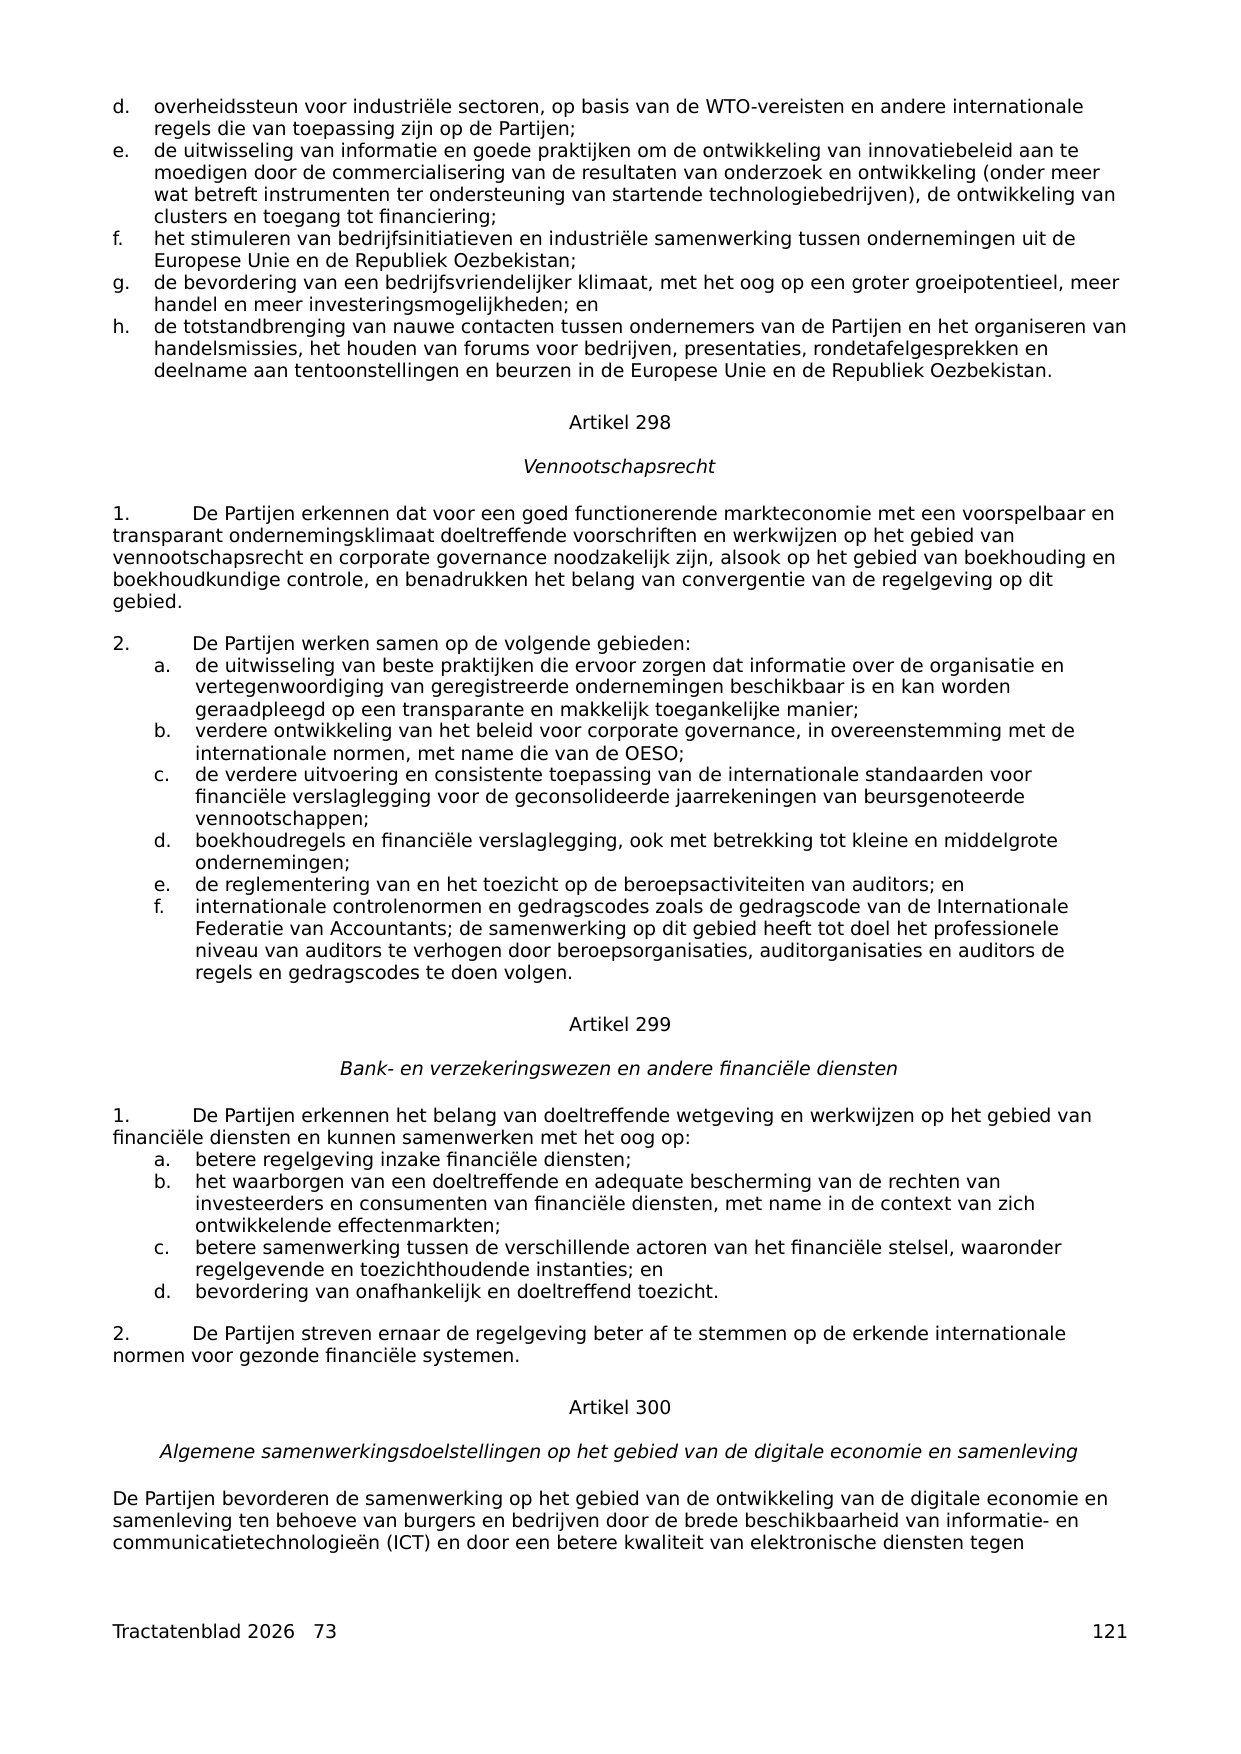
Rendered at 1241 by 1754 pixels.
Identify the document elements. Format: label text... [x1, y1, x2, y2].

subtitle Artikel 299 Bank- en verzekeringswezen en andere financiële diensten [112, 1014, 1128, 1080]
text f. internationale controlenormen en gedragscodes zoals de gedragscode van de Internationale Federatie van Accountants; de samenwerking op dit gebied heeft tot doel het professionele niveau van auditors te verhogen door beroepsorganisaties, auditorganisaties en auditors de regels en gedragscodes te doen volgen. [153, 896, 1128, 984]
text d. overheidssteun voor industriële sectoren, op basis van de WTO-vereisten en andere internationale regels die van toepassing zijn op de Partijen; [112, 96, 1128, 140]
text e. de uitwisseling van informatie en goede praktijken om de ontwikkeling van innovatiebeleid aan te moedigen door de commercialisering van de resultaten van onderzoek en ontwikkeling (onder meer wat betreft instrumenten ter ondersteuning van startende technologiebedrijven), de ontwikkeling van clusters en toegang tot financiering; [112, 140, 1128, 228]
text d. bevordering van onafhankelijk en doeltreffend toezicht. [153, 1281, 1128, 1303]
subtitle Artikel 298 Vennootschapsrecht [112, 412, 1128, 478]
text 2. De Partijen streven ernaar de regelgeving beter af te stemmen op de erkende internationale normen voor gezonde financiële systemen. [112, 1323, 1128, 1367]
text a. betere regelgeving inzake financiële diensten; [153, 1149, 1128, 1171]
text 2. De Partijen werken samen op de volgende gebieden: [112, 632, 1128, 654]
text b. het waarborgen van een doeltreffende en adequate bescherming van de rechten van investeerders en consumenten van financiële diensten, met name in de context van zich ontwikkelende effectenmarkten; [153, 1171, 1128, 1237]
text h. de totstandbrenging van nauwe contacten tussen ondernemers van de Partijen en het organiseren van handelsmissies, het houden van forums voor bedrijven, presentaties, rondetafelgesprekken en deelname aan tentoonstellingen en beurzen in de Europese Unie en de Republiek Oezbekistan. [112, 316, 1128, 382]
text De Partijen bevorderen de samenwerking op het gebied van de ontwikkeling van de digitale economie en samenleving ten behoeve van burgers en bedrijven door de brede beschikbaarheid van informatie- en communicatietechnologieën (ICT) en door een betere kwaliteit van elektronische diensten tegen [112, 1488, 1128, 1554]
text 1. De Partijen erkennen dat voor een goed functionerende markteconomie met een voorspelbaar en transparant ondernemingsklimaat doeltreffende voorschriften en werkwijzen op het gebied van vennootschapsrecht en corporate governance noodzakelijk zijn, alsook op het gebied van boekhouding en boekhoudkundige controle, en benadrukken het belang van convergentie van de regelgeving op dit gebied. [112, 503, 1128, 612]
text c. de verdere uitvoering en consistente toepassing van de internationale standaarden voor financiële verslaglegging voor de geconsolideerde jaarrekeningen van beursgenoteerde vennootschappen; [153, 764, 1128, 830]
text 1. De Partijen erkennen het belang van doeltreffende wetgeving en werkwijzen op het gebied van financiële diensten en kunnen samenwerken met het oog op: [112, 1105, 1128, 1149]
text a. de uitwisseling van beste praktijken die ervoor zorgen dat informatie over de organisatie en vertegenwoordiging van geregistreerde ondernemingen beschikbaar is en kan worden geraadpleegd op een transparante en makkelijk toegankelijke manier; [153, 654, 1128, 720]
text c. betere samenwerking tussen de verschillende actoren van het financiële stelsel, waaronder regelgevende en toezichthoudende instanties; en [153, 1237, 1128, 1281]
text d. boekhoudregels en financiële verslaglegging, ook met betrekking tot kleine en middelgrote ondernemingen; [153, 830, 1128, 874]
text g. de bevordering van een bedrijfsvriendelijker klimaat, met het oog op een groter groeipotentieel, meer handel en meer investeringsmogelijkheden; en [112, 272, 1128, 316]
subtitle Artikel 300 Algemene samenwerkingsdoelstellingen op het gebied van de digitale economie en samenleving [112, 1397, 1128, 1463]
text f. het stimuleren van bedrijfsinitiatieven en industriële samenwerking tussen ondernemingen uit de Europese Unie en de Republiek Oezbekistan; [112, 228, 1128, 272]
text e. de reglementering van en het toezicht op de beroepsactiviteiten van auditors; en [153, 874, 1128, 896]
text b. verdere ontwikkeling van het beleid voor corporate governance, in overeenstemming met de internationale normen, met name die van de OESO; [153, 720, 1128, 764]
